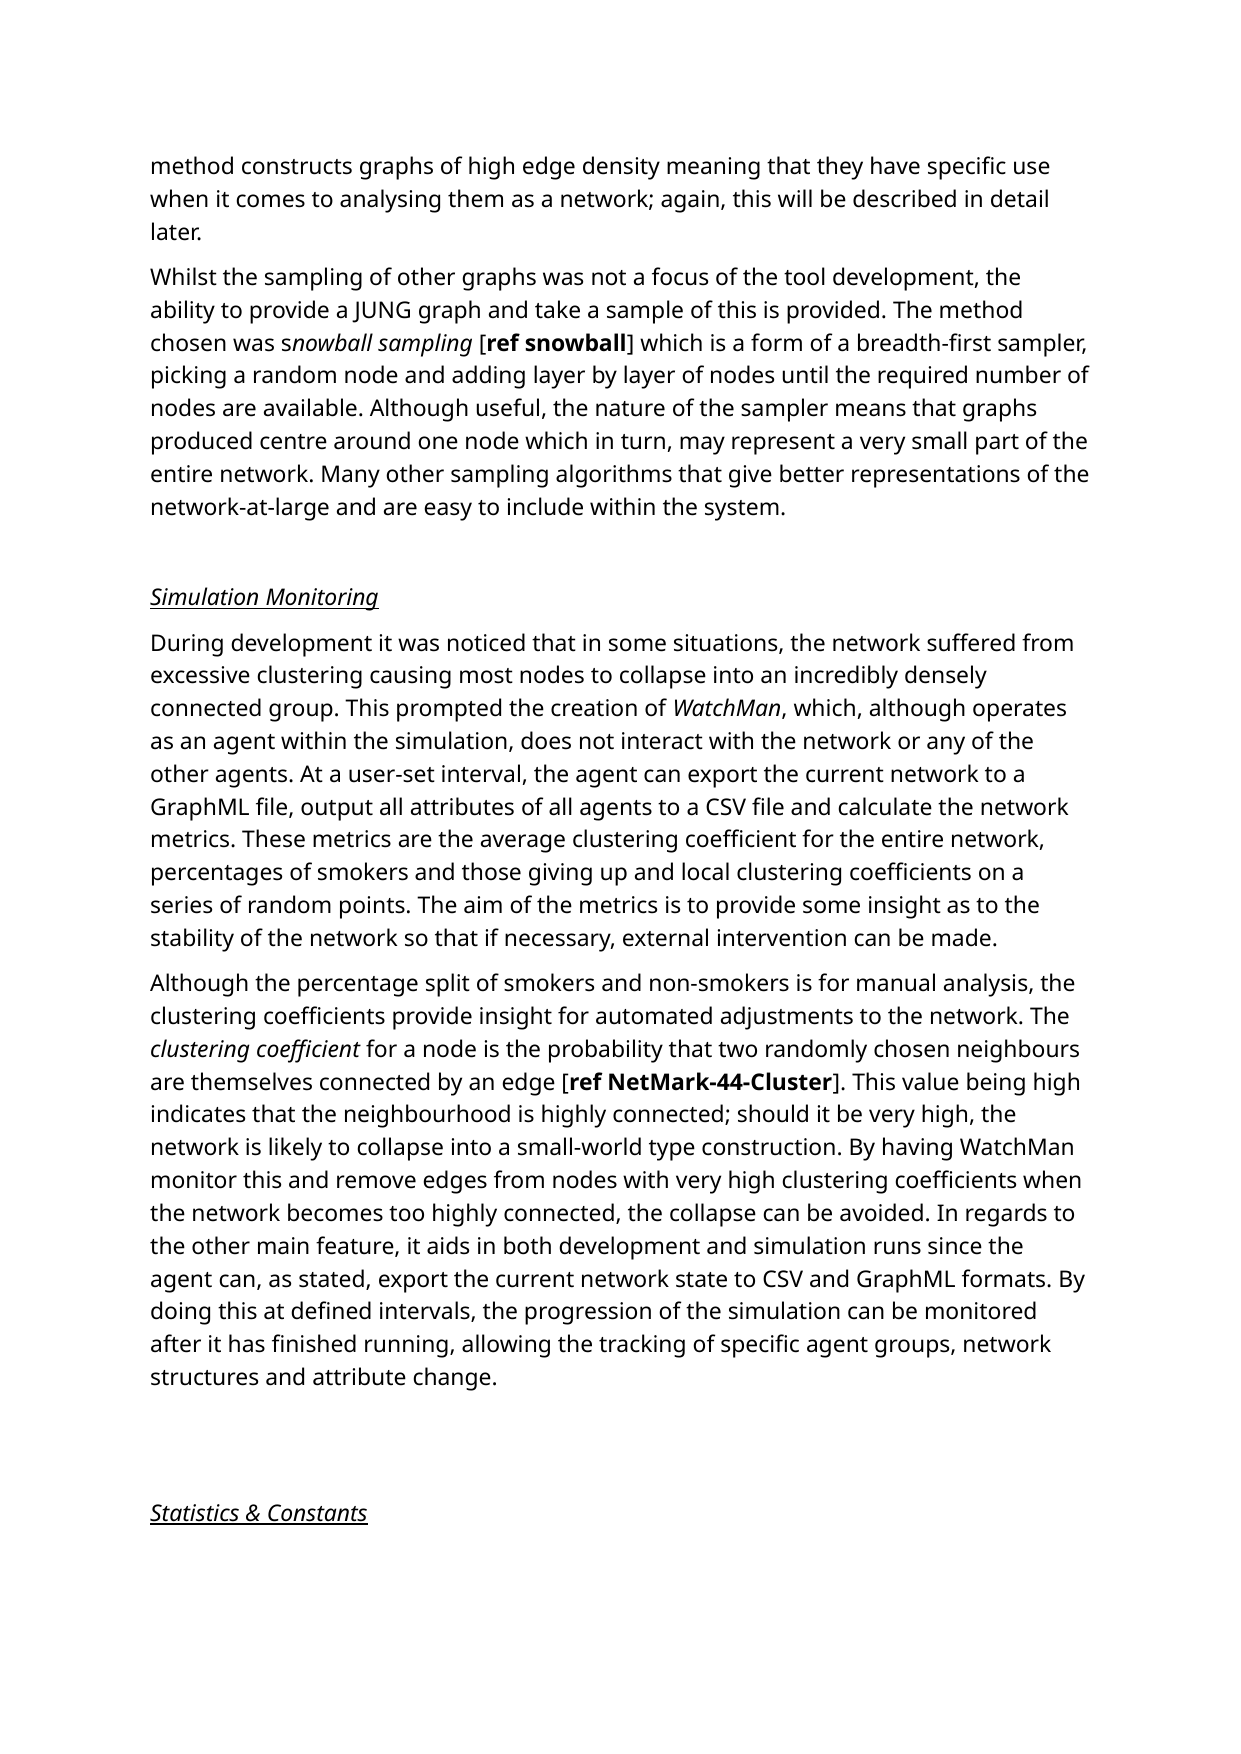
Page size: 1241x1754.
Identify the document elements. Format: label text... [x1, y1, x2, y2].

text Whilst the sampling of other graphs was not a focus of the tool development, the ability to provide a JUNG graph and take a sample of this is provided. The method chosen was snowball sampling [ref snowball] which is a form of a breadth-first sampler, picking a random node and adding layer by layer of nodes until the required number of nodes are available. Although useful, the nature of the sampler means that graphs produced centre around one node which in turn, may represent a very small part of the entire network. Many other sampling algorithms that give better representations of the network-at-large and are easy to include within the system. [150, 261, 1090, 522]
text Statistics & Constants [150, 1497, 1090, 1528]
text During development it was noticed that in some situations, the network suffered from excessive clustering causing most nodes to collapse into an incredibly densely connected group. This prompted the creation of WatchMan, which, although operates as an agent within the simulation, does not interact with the network or any of the other agents. At a user-set interval, the agent can export the current network to a GraphML file, output all attributes of all agents to a CSV file and calculate the network metrics. These metrics are the average clustering coefficient for the entire network, percentages of smokers and those giving up and local clustering coefficients on a series of random points. The aim of the metrics is to provide some insight as to the stability of the network so that if necessary, external intervention can be made. [150, 627, 1090, 953]
text Simulation Monitoring [150, 581, 1090, 612]
text Although the percentage split of smokers and non-smokers is for manual analysis, the clustering coefficients provide insight for automated adjustments to the network. The clustering coefficient for a node is the probability that two randomly chosen neighbours are themselves connected by an edge [ref NetMark-44-Cluster]. This value being high indicates that the neighbourhood is highly connected; should it be very high, the network is likely to collapse into a small-world type construction. By having WatchMan monitor this and remove edges from nodes with very high clustering coefficients when the network becomes too highly connected, the collapse can be avoided. In regards to the other main feature, it aids in both development and simulation runs since the agent can, as stated, export the current network state to CSV and GraphML formats. By doing this at defined intervals, the progression of the simulation can be monitored after it has finished running, allowing the tracking of specific agent groups, network structures and attribute change. [150, 967, 1090, 1392]
text method constructs graphs of high edge density meaning that they have specific use when it comes to analysing them as a network; again, this will be described in detail later. [150, 150, 1090, 247]
